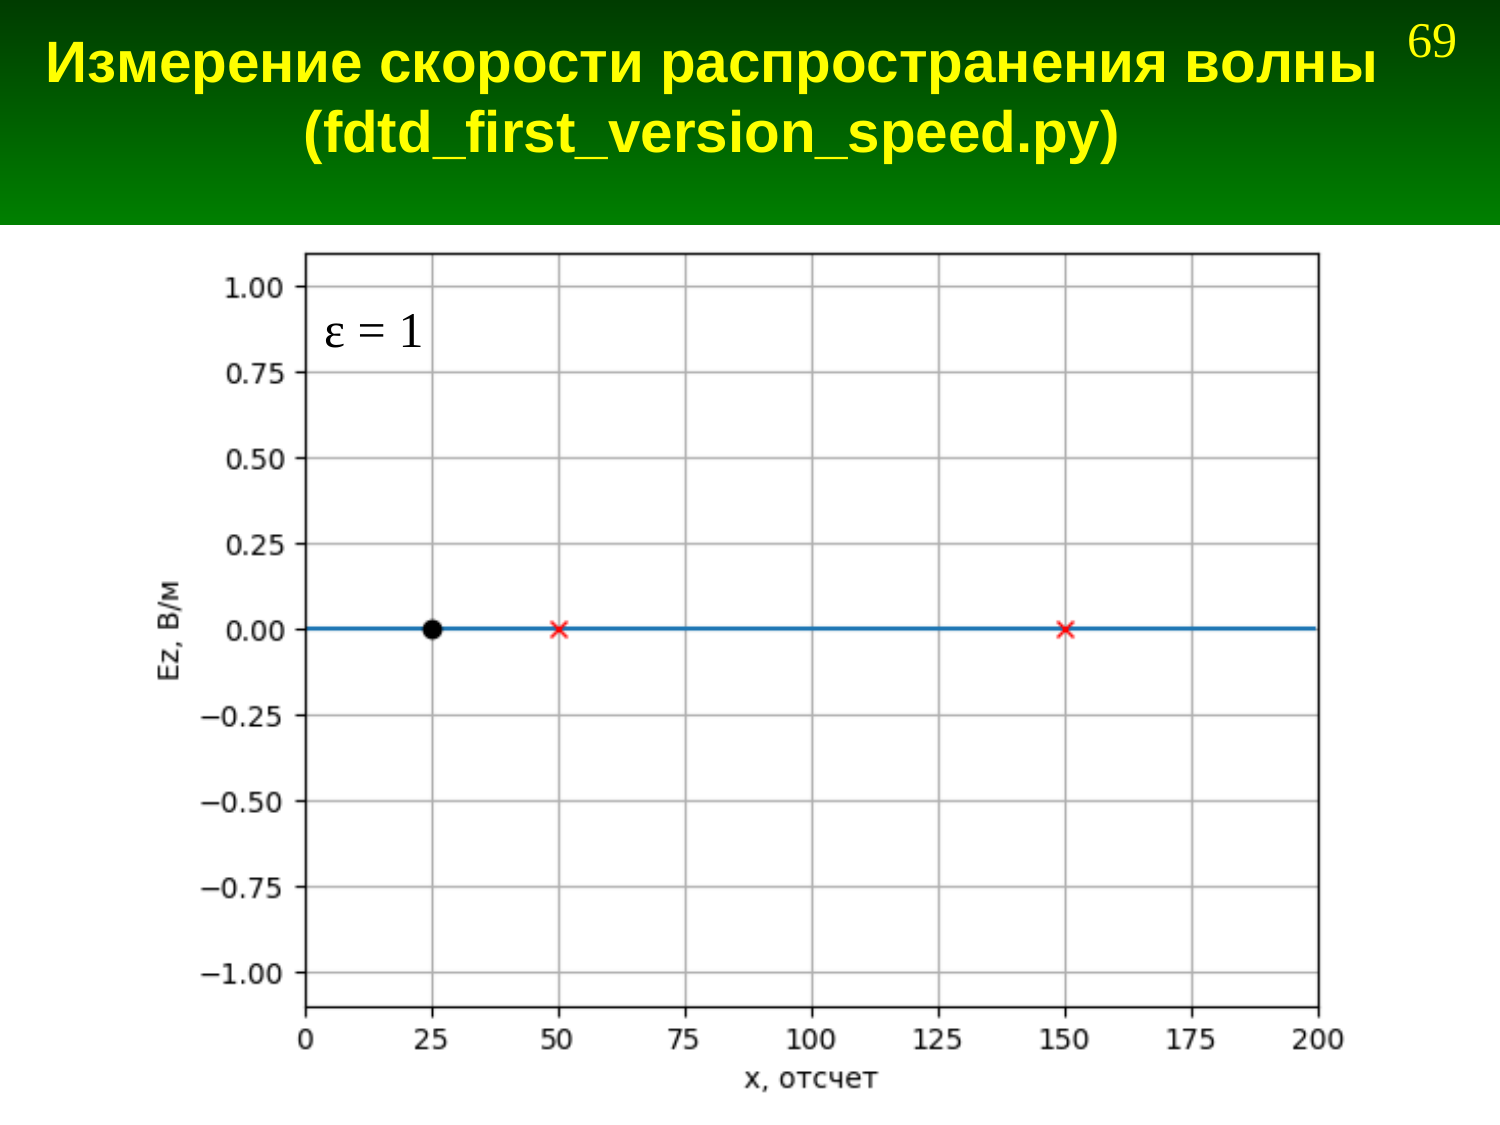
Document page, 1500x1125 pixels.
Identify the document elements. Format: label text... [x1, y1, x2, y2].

title Измерение скорости распространения волны (fdtd_first_version_speed.py) [25, 0, 1399, 207]
text_box ε = 1 [309, 289, 439, 365]
picture [142, 232, 1358, 1115]
